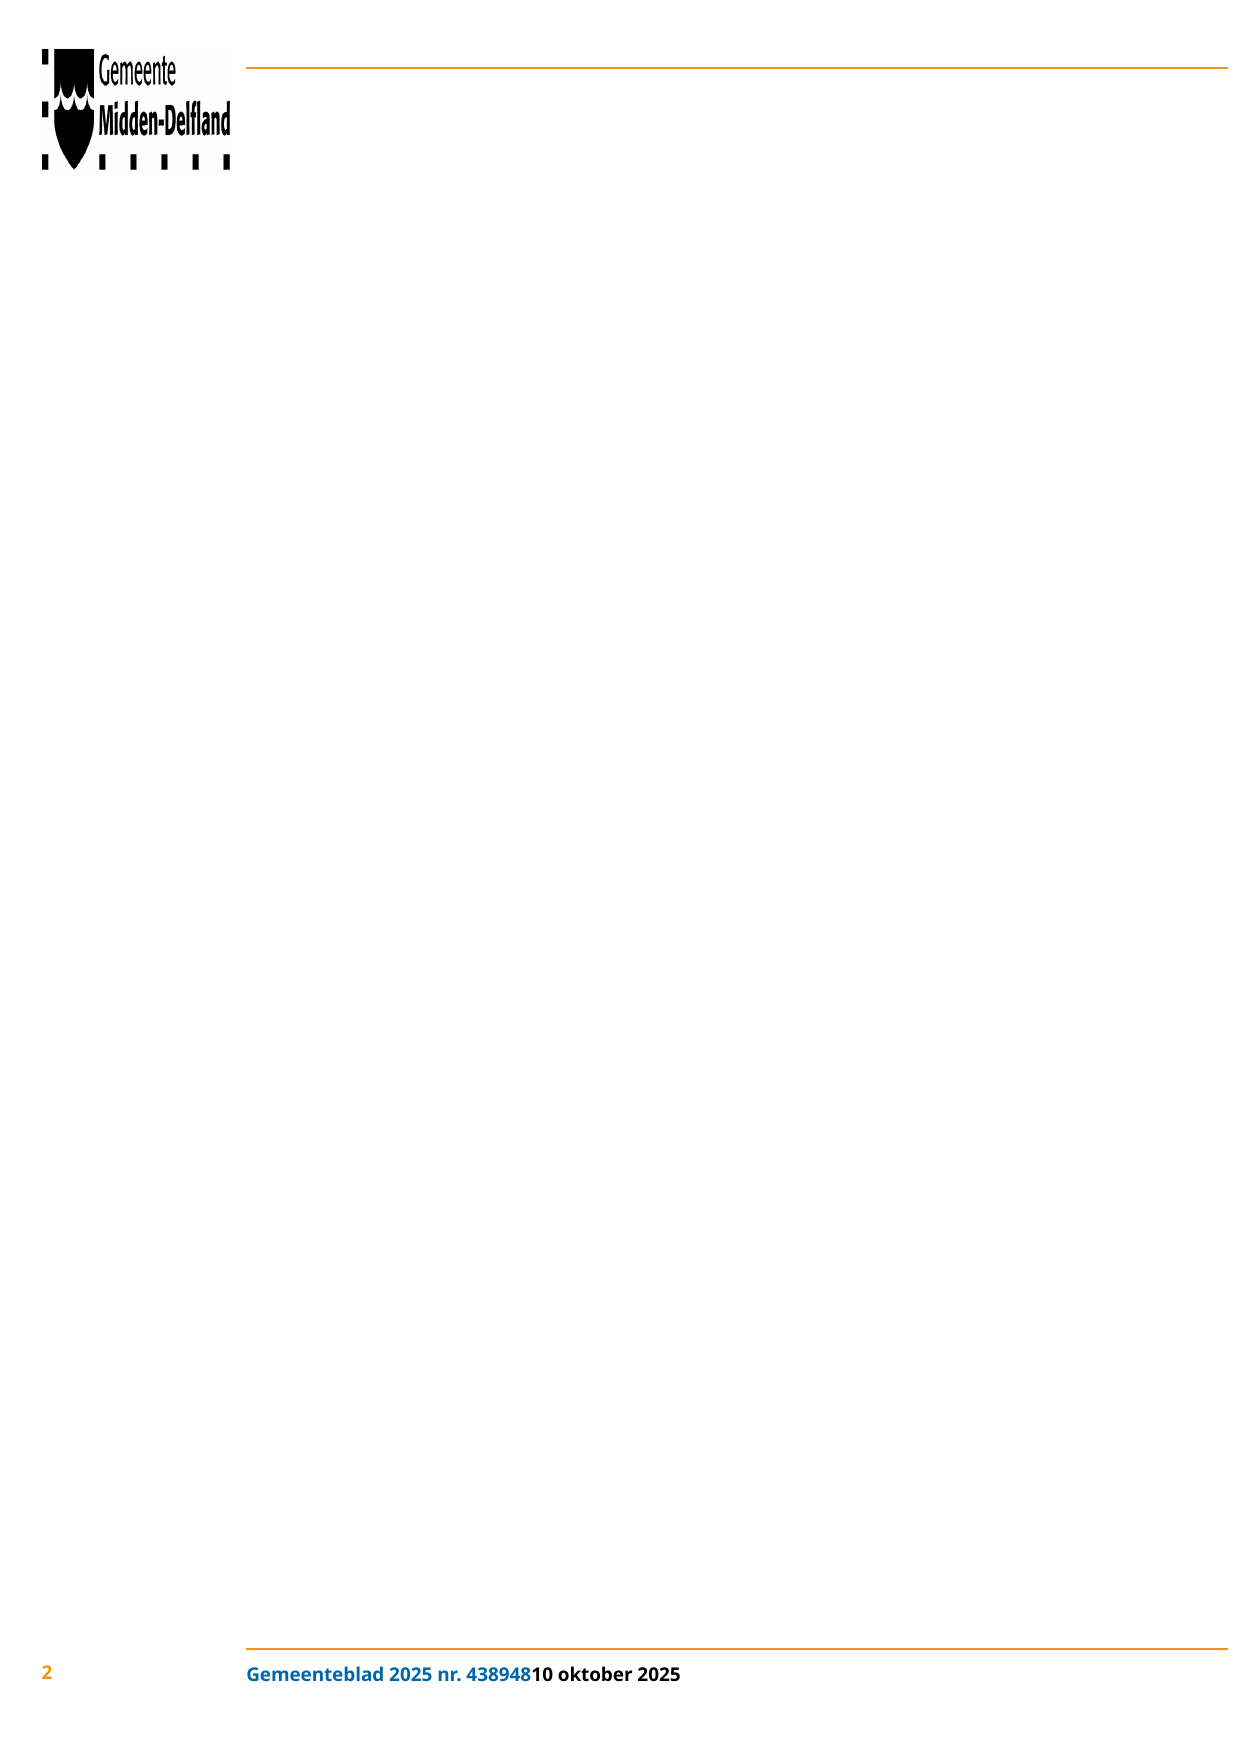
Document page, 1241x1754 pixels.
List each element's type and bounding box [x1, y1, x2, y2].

picture [41, 47, 231, 172]
